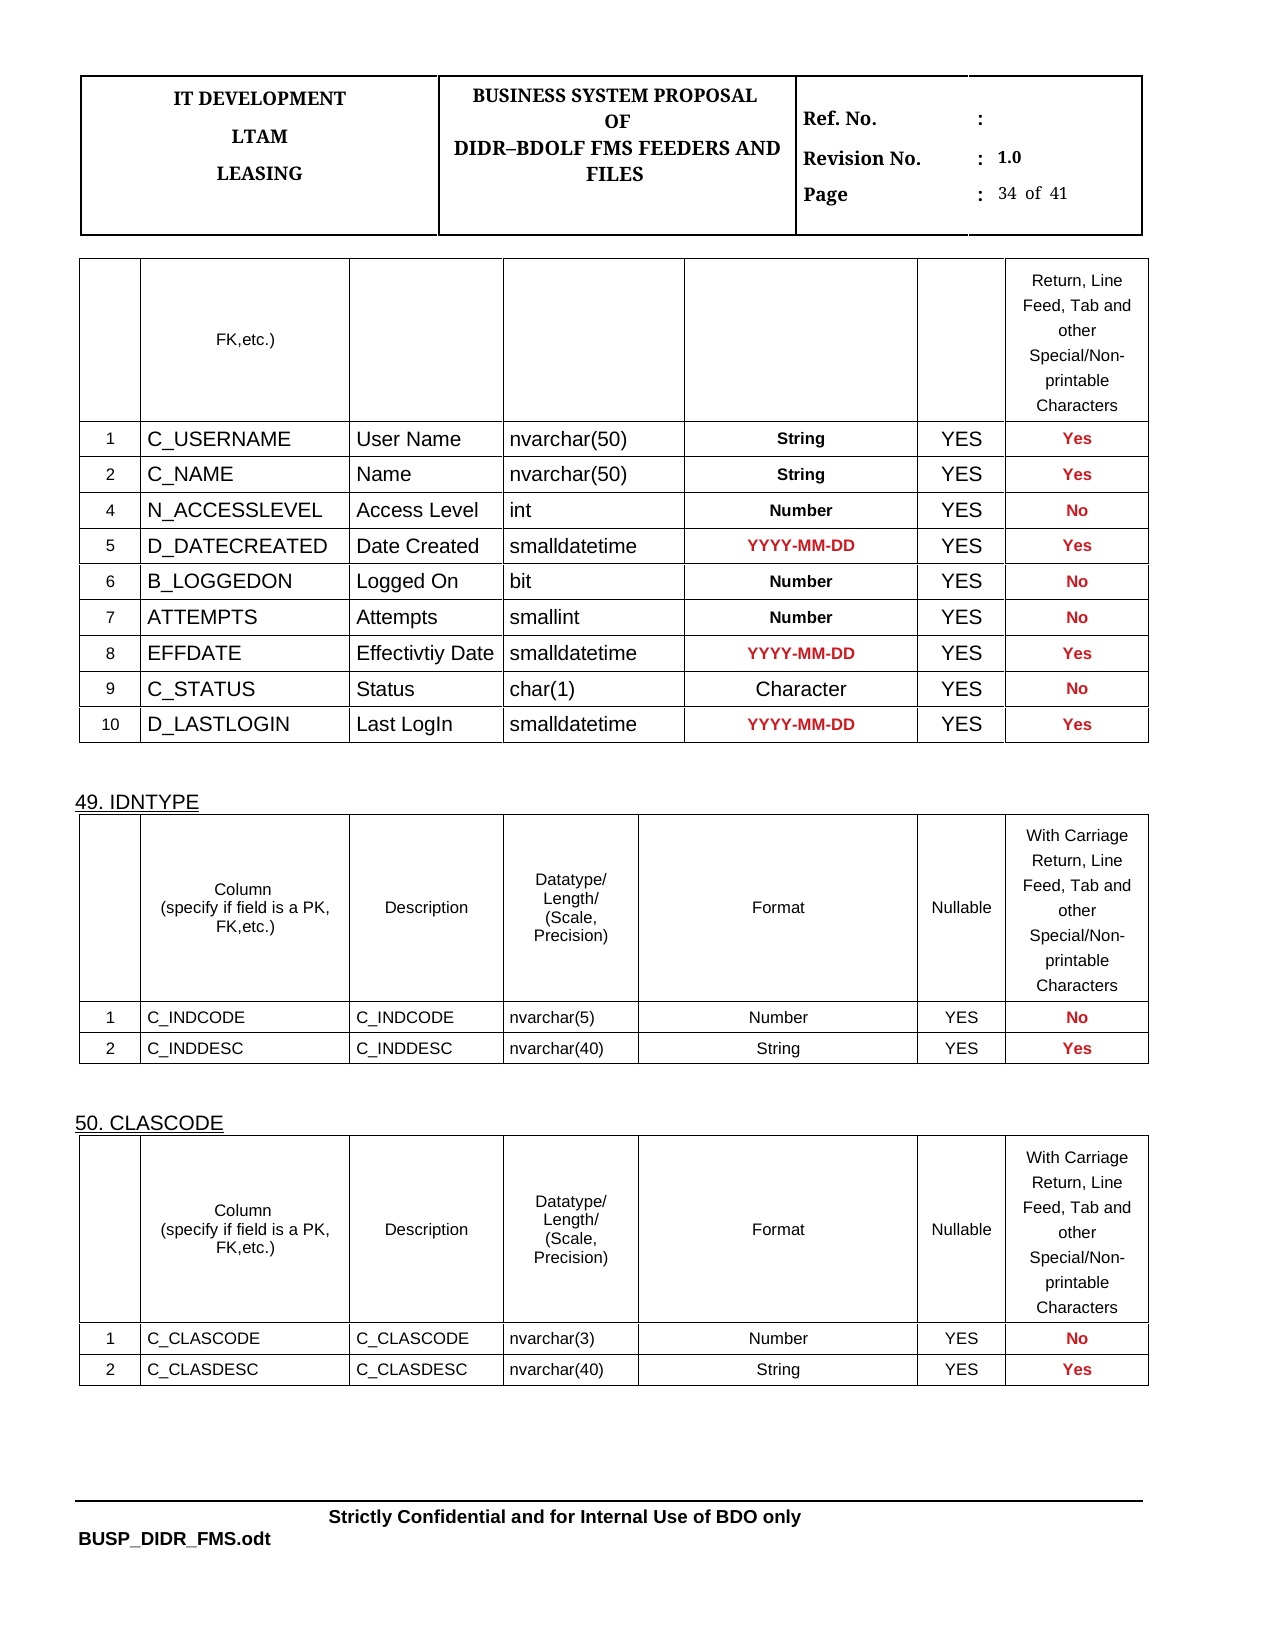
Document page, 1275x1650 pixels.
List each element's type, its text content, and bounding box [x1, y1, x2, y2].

table_cell Number [685, 565, 917, 599]
table_cell C_CLASDESC [350, 1355, 503, 1385]
table_cell 2 [80, 1033, 140, 1063]
table_header [80, 1136, 140, 1322]
table_cell String [639, 1355, 917, 1385]
table_cell Date Created [350, 529, 502, 563]
table_cell Last LogIn [350, 708, 502, 742]
table_cell nvarchar(3) [504, 1324, 638, 1354]
table_cell smallint [504, 600, 684, 635]
table_cell YES [918, 636, 1004, 671]
table_cell Logged On [350, 565, 502, 599]
table_cell C_STATUS [141, 672, 349, 706]
table_header [918, 259, 1004, 421]
table_cell YES [918, 1324, 1005, 1354]
table_cell C_INDDESC [141, 1033, 349, 1063]
table_cell YYYY-MM-DD [685, 636, 917, 671]
table_cell YES [918, 422, 1004, 456]
table_cell 8 [80, 636, 140, 671]
table_cell ATTEMPTS [141, 600, 349, 635]
table_header Column (specify if field is a PK, FK,etc.) [141, 1136, 349, 1322]
table_cell B_LOGGEDON [141, 565, 349, 599]
table_cell 1 [80, 422, 140, 456]
table_cell Access Level [350, 493, 502, 528]
table_header Nullable [918, 815, 1005, 1001]
table_cell 10 [80, 708, 140, 742]
table_header Nullable [918, 1136, 1005, 1322]
table_cell D_DATECREATED [141, 529, 349, 563]
table_cell Attempts [350, 600, 502, 635]
table_cell No [1006, 493, 1148, 528]
table_cell Character [685, 672, 917, 706]
table_cell int [504, 493, 684, 528]
table_header Return, Line Feed, Tab and other Special/Non-printable Characters [1006, 259, 1148, 421]
table_cell YES [918, 1002, 1005, 1032]
table_header Format [639, 815, 917, 1001]
table_cell String [685, 422, 917, 456]
table_cell Yes [1006, 708, 1148, 742]
table_cell YYYY-MM-DD [685, 708, 917, 742]
table_cell nvarchar(50) [504, 457, 684, 492]
table_cell No [1006, 565, 1148, 599]
table_cell C_CLASCODE [141, 1324, 349, 1354]
table_cell C_INDDESC [350, 1033, 503, 1063]
table_cell YES [918, 672, 1004, 706]
table_cell smalldatetime [504, 636, 684, 671]
table_header Description [350, 1136, 503, 1322]
table_cell YES [918, 708, 1004, 742]
table_cell smalldatetime [504, 529, 684, 563]
table_cell D_LASTLOGIN [141, 708, 349, 742]
table_cell YES [918, 493, 1004, 528]
table_cell YES [918, 457, 1004, 492]
table_cell char(1) [504, 672, 684, 706]
table_cell Number [639, 1324, 917, 1354]
table_cell C_INDCODE [141, 1002, 349, 1032]
table_header Datatype/Length/ (Scale, Precision) [504, 1136, 638, 1322]
table_cell Yes [1006, 1355, 1148, 1385]
table_cell 4 [80, 493, 140, 528]
table_cell String [639, 1033, 917, 1063]
table_cell EFFDATE [141, 636, 349, 671]
table_cell 9 [80, 672, 140, 706]
table_cell 2 [80, 1355, 140, 1385]
table_cell C_CLASCODE [350, 1324, 503, 1354]
table_cell YES [918, 529, 1004, 563]
table_cell 7 [80, 600, 140, 635]
table_cell 2 [80, 457, 140, 492]
table_cell C_CLASDESC [141, 1355, 349, 1385]
table_cell No [1006, 1324, 1148, 1354]
table_cell YES [918, 1033, 1005, 1063]
table_cell String [685, 457, 917, 492]
table_header [685, 259, 917, 421]
table_cell nvarchar(40) [504, 1033, 638, 1063]
table_header [504, 259, 684, 421]
table_cell Name [350, 457, 502, 492]
table_cell Yes [1006, 529, 1148, 563]
table_cell No [1006, 672, 1148, 706]
table_cell User Name [350, 422, 502, 456]
table_cell nvarchar(40) [504, 1355, 638, 1385]
table_cell 6 [80, 565, 140, 599]
table_cell No [1006, 1002, 1148, 1032]
table_cell YES [918, 1355, 1005, 1385]
table_header [80, 815, 140, 1001]
table_cell Yes [1006, 1033, 1148, 1063]
table_cell 5 [80, 529, 140, 563]
table_cell C_USERNAME [141, 422, 349, 456]
table_cell Yes [1006, 422, 1148, 456]
table_header Format [639, 1136, 917, 1322]
table_cell bit [504, 565, 684, 599]
table_header [80, 259, 140, 421]
table_cell YYYY-MM-DD [685, 529, 917, 563]
table_cell Effectivtiy Date [350, 636, 502, 671]
table_cell nvarchar(5) [504, 1002, 638, 1032]
table_header Datatype/Length/ (Scale, Precision) [504, 815, 638, 1001]
table_cell Number [685, 493, 917, 528]
table_header FK,etc.) [141, 259, 349, 421]
table_cell N_ACCESSLEVEL [141, 493, 349, 528]
table_cell Yes [1006, 636, 1148, 671]
table_cell C_NAME [141, 457, 349, 492]
table_header With Carriage Return, Line Feed, Tab and other Special/Non-printable Characters [1006, 1136, 1148, 1322]
table_cell Number [685, 600, 917, 635]
table_cell YES [918, 565, 1004, 599]
table_cell Number [639, 1002, 917, 1032]
table_header Column (specify if field is a PK, FK,etc.) [141, 815, 349, 1001]
table_cell YES [918, 600, 1004, 635]
table_cell Status [350, 672, 502, 706]
table_header Description [350, 815, 503, 1001]
text 50. CLASCODE [75, 1112, 1143, 1135]
table_cell No [1006, 600, 1148, 635]
table_cell C_INDCODE [350, 1002, 503, 1032]
table_header [350, 259, 502, 421]
table_cell 1 [80, 1002, 140, 1032]
table_cell smalldatetime [504, 708, 684, 742]
table_cell 1 [80, 1324, 140, 1354]
table_header With Carriage Return, Line Feed, Tab and other Special/Non-printable Characters [1006, 815, 1148, 1001]
table_cell nvarchar(50) [504, 422, 684, 456]
text 49. IDNTYPE [75, 790, 1143, 813]
table_cell Yes [1006, 457, 1148, 492]
